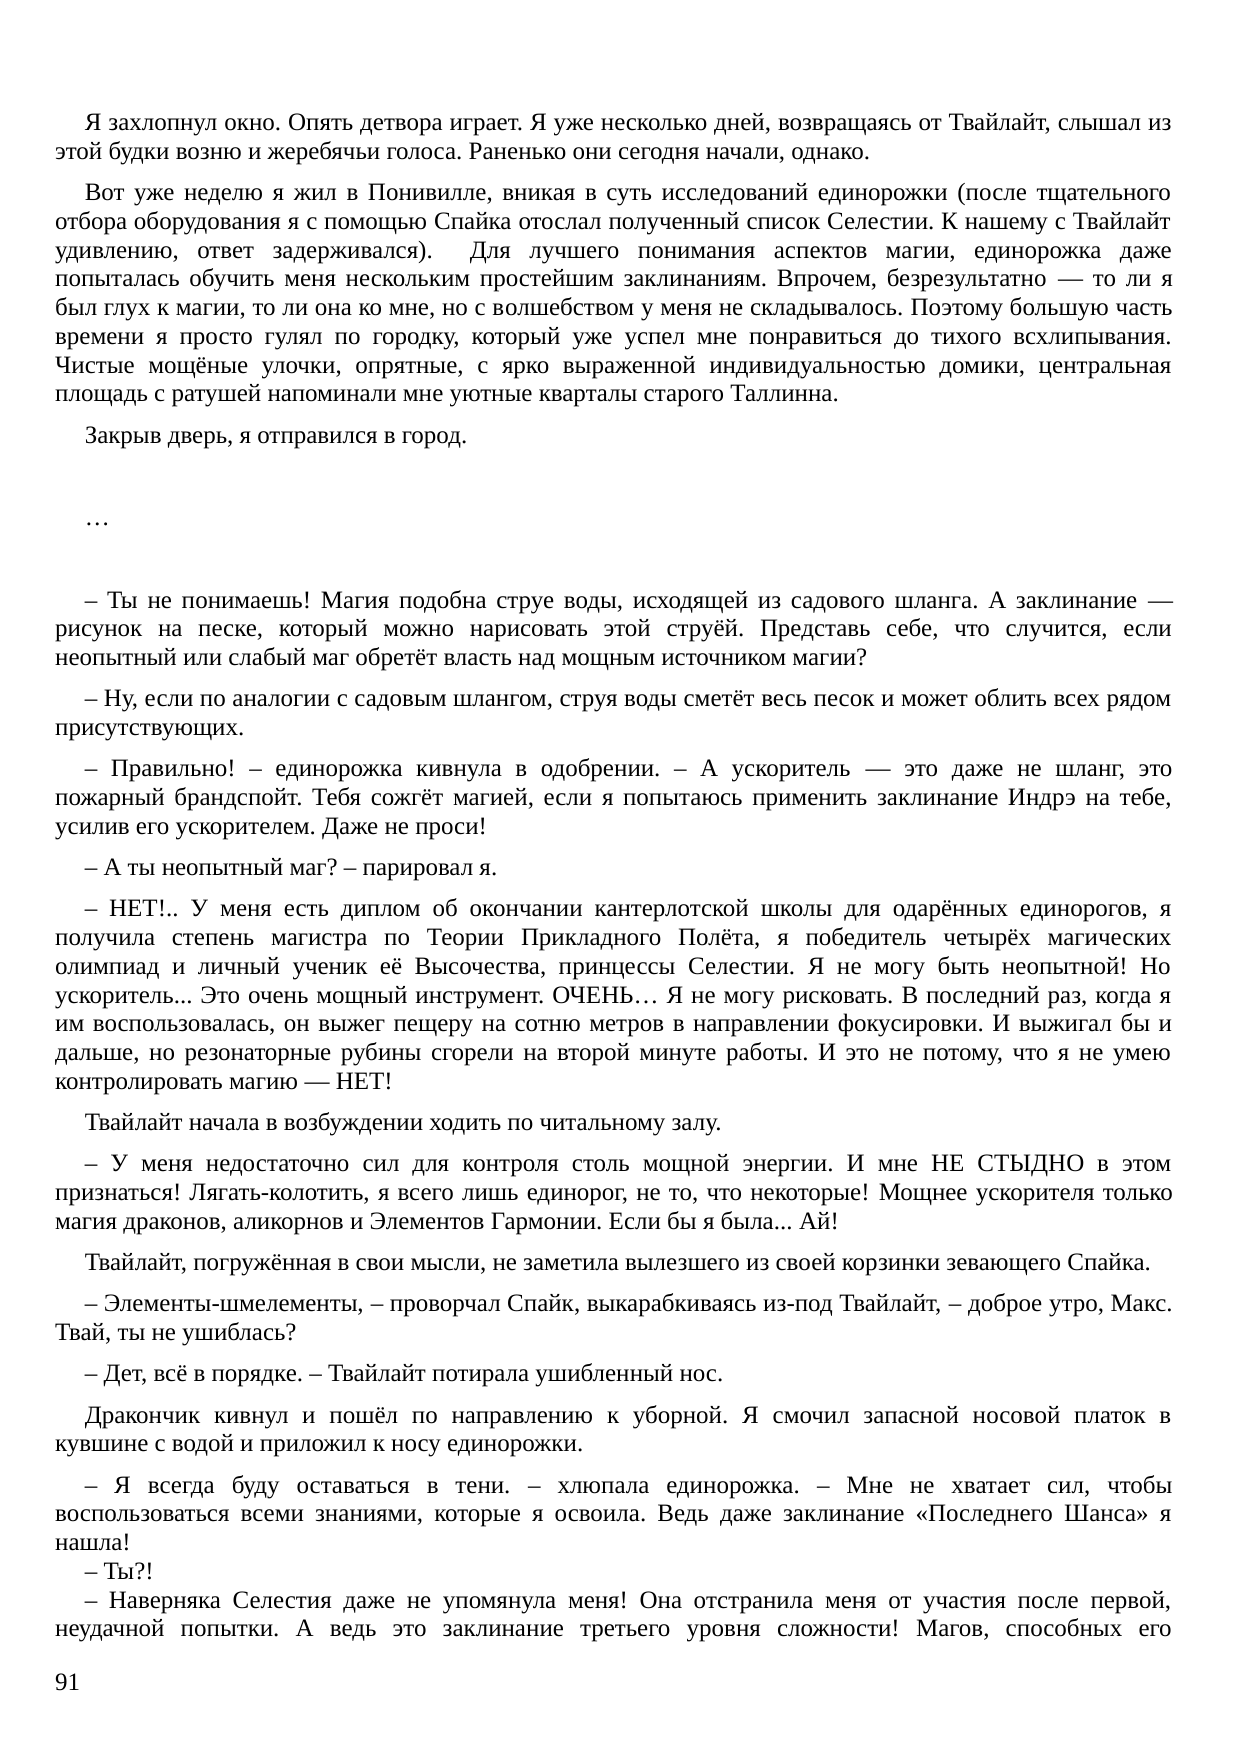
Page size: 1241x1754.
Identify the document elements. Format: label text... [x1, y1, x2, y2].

text – Ты не понимаешь! Магия подобна струе воды, исходящей из садового шланга. А заклинание — рисунок на песке, который можно нарисовать этой струёй. Представь себе, что случится, если неопытный или слабый маг обретёт власть над мощным источником магии? [55, 585, 1173, 671]
text – Наверняка Селестия даже не упомянула меня! Она отстранила меня от участия после первой, неудачной попытки. А ведь это заклинание третьего уровня сложности! Магов, способных его [55, 1585, 1173, 1642]
text – У меня недостаточно сил для контроля столь мощной энергии. И мне НЕ СТЫДНО в этом признаться! Лягать-колотить, я всего лишь единорог, не то, что некоторые! Мощнее ускорителя только магия драконов, аликорнов и Элементов Гармонии. Если бы я была... Ай! [55, 1148, 1173, 1235]
text Вот уже неделю я жил в Понивилле, вникая в суть исследований единорожки (после тщательного отбора оборудования я с помощью Спайка отослал полученный список Селестии. К нашему с Твайлайт удивлению, ответ задерживался). Для лучшего понимания аспектов магии, единорожка даже попыталась обучить меня нескольким простейшим заклинаниям. Впрочем, безрезультатно — то ли я был глух к магии, то ли она ко мне, но с волшебством у меня не складывалось. Поэтому большую часть времени я просто гулял по городку, который уже успел мне понравиться до тихого всхлипывания. Чистые мощёные улочки, опрятные, с ярко выраженной индивидуальностью домики, центральная площадь с ратушей напоминали мне уютные кварталы старого Таллинна. [55, 177, 1173, 407]
text Твайлайт начала в возбуждении ходить по читальному залу. [55, 1107, 1173, 1136]
text – Дет, всё в порядке. – Твайлайт потирала ушибленный нос. [55, 1358, 1173, 1387]
text – Ну, если по аналогии с садовым шлангом, струя воды сметёт весь песок и может облить всех рядом присутствующих. [55, 683, 1173, 741]
text Я захлопнул окно. Опять детвора играет. Я уже несколько дней, возвращаясь от Твайлайт, слышал из этой будки возню и жеребячьи голоса. Раненько они сегодня начали, однако. [55, 107, 1173, 165]
text – Я всегда буду оставаться в тени. – хлюпала единорожка. – Мне не хватает сил, чтобы воспользоваться всеми знаниями, которые я освоила. Ведь даже заклинание «Последнего Шанса» я нашла! [55, 1470, 1173, 1556]
text Закрыв дверь, я отправился в город. [55, 420, 1173, 448]
text – А ты неопытный маг? – парировал я. [55, 852, 1173, 881]
text – Правильно! – единорожка кивнула в одобрении. – А ускоритель — это даже не шланг, это пожарный брандспойт. Тебя сожгёт магией, если я попытаюсь применить заклинание Индрэ на тебе, усилив его ускорителем. Даже не проси! [55, 753, 1173, 840]
text Дракончик кивнул и пошёл по направлению к уборной. Я смочил запасной носовой платок в кувшине с водой и приложил к носу единорожки. [55, 1400, 1173, 1457]
text – Ты?! [55, 1556, 1173, 1585]
text … [55, 502, 1173, 531]
text – НЕТ!.. У меня есть диплом об окончании кантерлотской школы для одарённых единорогов, я получила степень магистра по Теории Прикладного Полёта, я победитель четырёх магических олимпиад и личный ученик её Высочества, принцессы Селестии. Я не могу быть неопытной! Но ускоритель... Это очень мощный инструмент. ОЧЕНЬ… Я не могу рисковать. В последний раз, когда я им воспользовалась, он выжег пещеру на сотню метров в направлении фокусировки. И выжигал бы и дальше, но резонаторные рубины сгорели на второй минуте работы. И это не потому, что я не умею контролировать магию — НЕТ! [55, 893, 1173, 1095]
text – Элементы-шмелементы, – проворчал Спайк, выкарабкиваясь из-под Твайлайт, – доброе утро, Макс. Твай, ты не ушиблась? [55, 1288, 1173, 1346]
text Твайлайт, погружённая в свои мысли, не заметила вылезшего из своей корзинки зевающего Спайка. [55, 1247, 1173, 1276]
